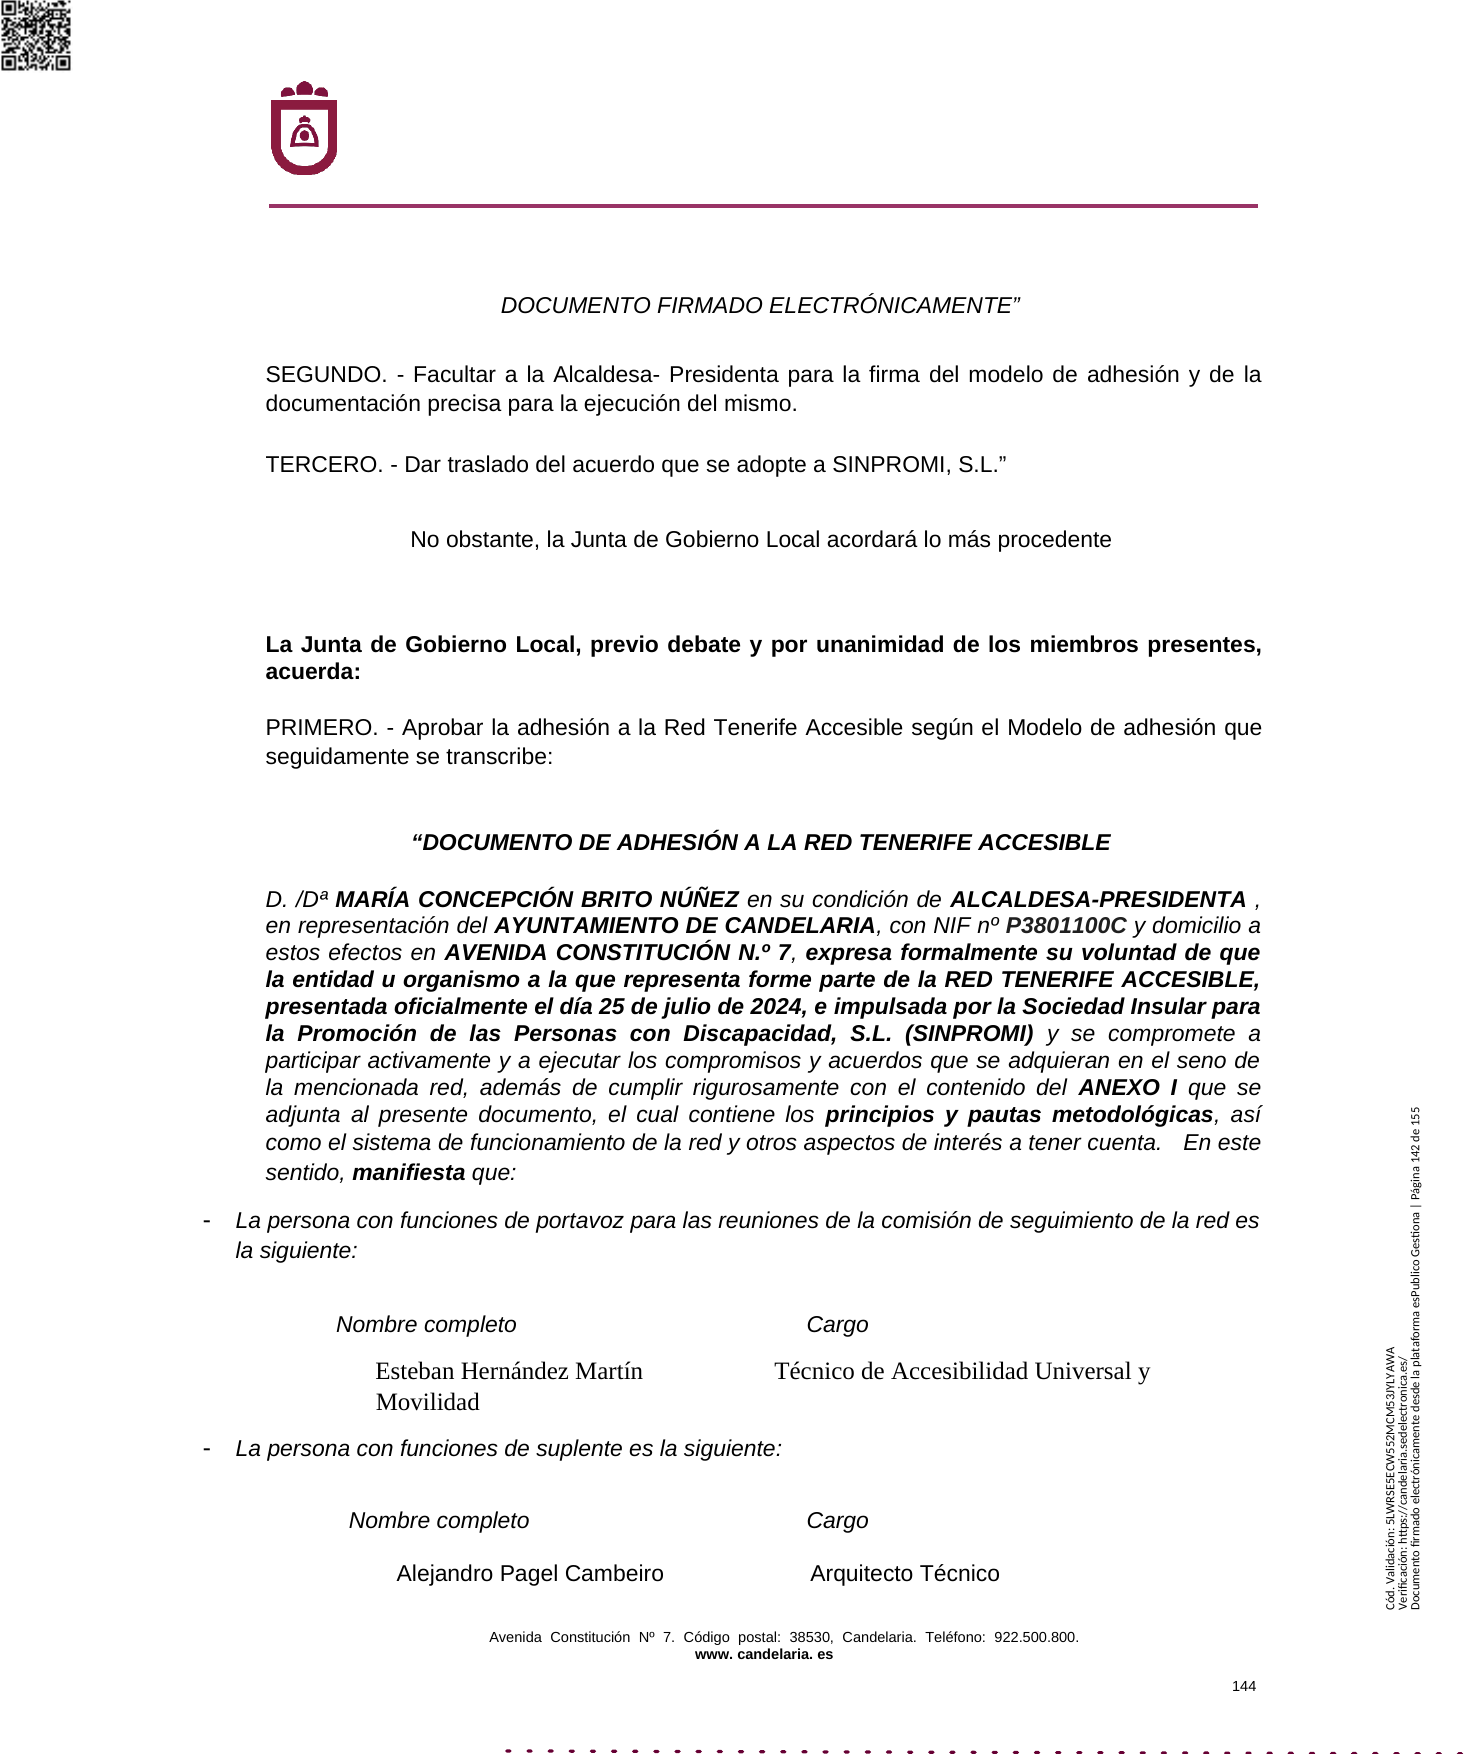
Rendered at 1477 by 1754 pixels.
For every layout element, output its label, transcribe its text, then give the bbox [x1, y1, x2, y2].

subtitle DOCUMENTO FIRMADO ELECTRÓNICAMENTE” [236, 292, 1293, 318]
text Nombre completo Cargo [235, 1309, 1300, 1338]
list La persona con funciones de suplente es la siguiente: [203, 1429, 1263, 1463]
text Nombre completo Cargo [235, 1505, 1300, 1534]
text Alejandro Pagel Cambeiro Arquitecto Técnico [396, 1560, 1263, 1586]
text TERCERO. - Dar traslado del acuerdo que se adopte a SINPROMI, S.L.” [265, 449, 1263, 477]
text PRIMERO. - Aprobar la adhesión a la Red Tenerife Accesible según el Modelo de adhesión que seguidamente se transcribe: [265, 714, 1263, 770]
text No obstante, la Junta de Gobierno Local acordará lo más procedente [247, 526, 1282, 552]
text La Junta de Gobierno Local, previo debate y por unanimidad de los miembros presentes, acuerda: [265, 631, 1264, 684]
list La persona con funciones de portavoz para las reuniones de la comisión de seguimiento de la red es la siguiente: [203, 1202, 1263, 1263]
text D. /Dª MARÍA CONCEPCIÓN BRITO NÚÑEZ en su condición de ALCALDESA-PRESIDENTA , en representación del AYUNTAMIENTO DE CANDELARIA, con NIF nº P3801100C y domicilio a estos efectos en AVENIDA CONSTITUCIÓN N.º 7, expresa formalmente su voluntad de que la entidad u organismo a la que representa forme parte de la RED TENERIFE ACCESIBLE, presentada oficialmente el día 25 de julio de 2024, e impulsada por la Sociedad Insular para la Promoción de las Personas con Discapacidad, S.L. (SINPROMI) y se compromete a participar activamente y a ejecutar los compromisos y acuerdos que se adquieran en el seno de la mencionada red, además de cumplir rigurosamente con el contenido del ANEXO I que se adjunta al presente documento, el cual contiene los principios y pautas metodológicas, así como el sistema de funcionamiento de la red y otros aspectos de interés a tener cuenta. En este sentido, manifiesta que: [265, 886, 1263, 1186]
text Esteban Hernández Martín Técnico de Accesibilidad Universal y [236, 1356, 1295, 1384]
subtitle “DOCUMENTO DE ADHESIÓN A LA RED TENERIFE ACCESIBLE [236, 829, 1294, 856]
text SEGUNDO. - Facultar a la Alcaldesa- Presidenta para la firma del modelo de adhesión y de la documentación precisa para la ejecución del mismo. [265, 361, 1263, 417]
text Movilidad [235, 1387, 1300, 1416]
